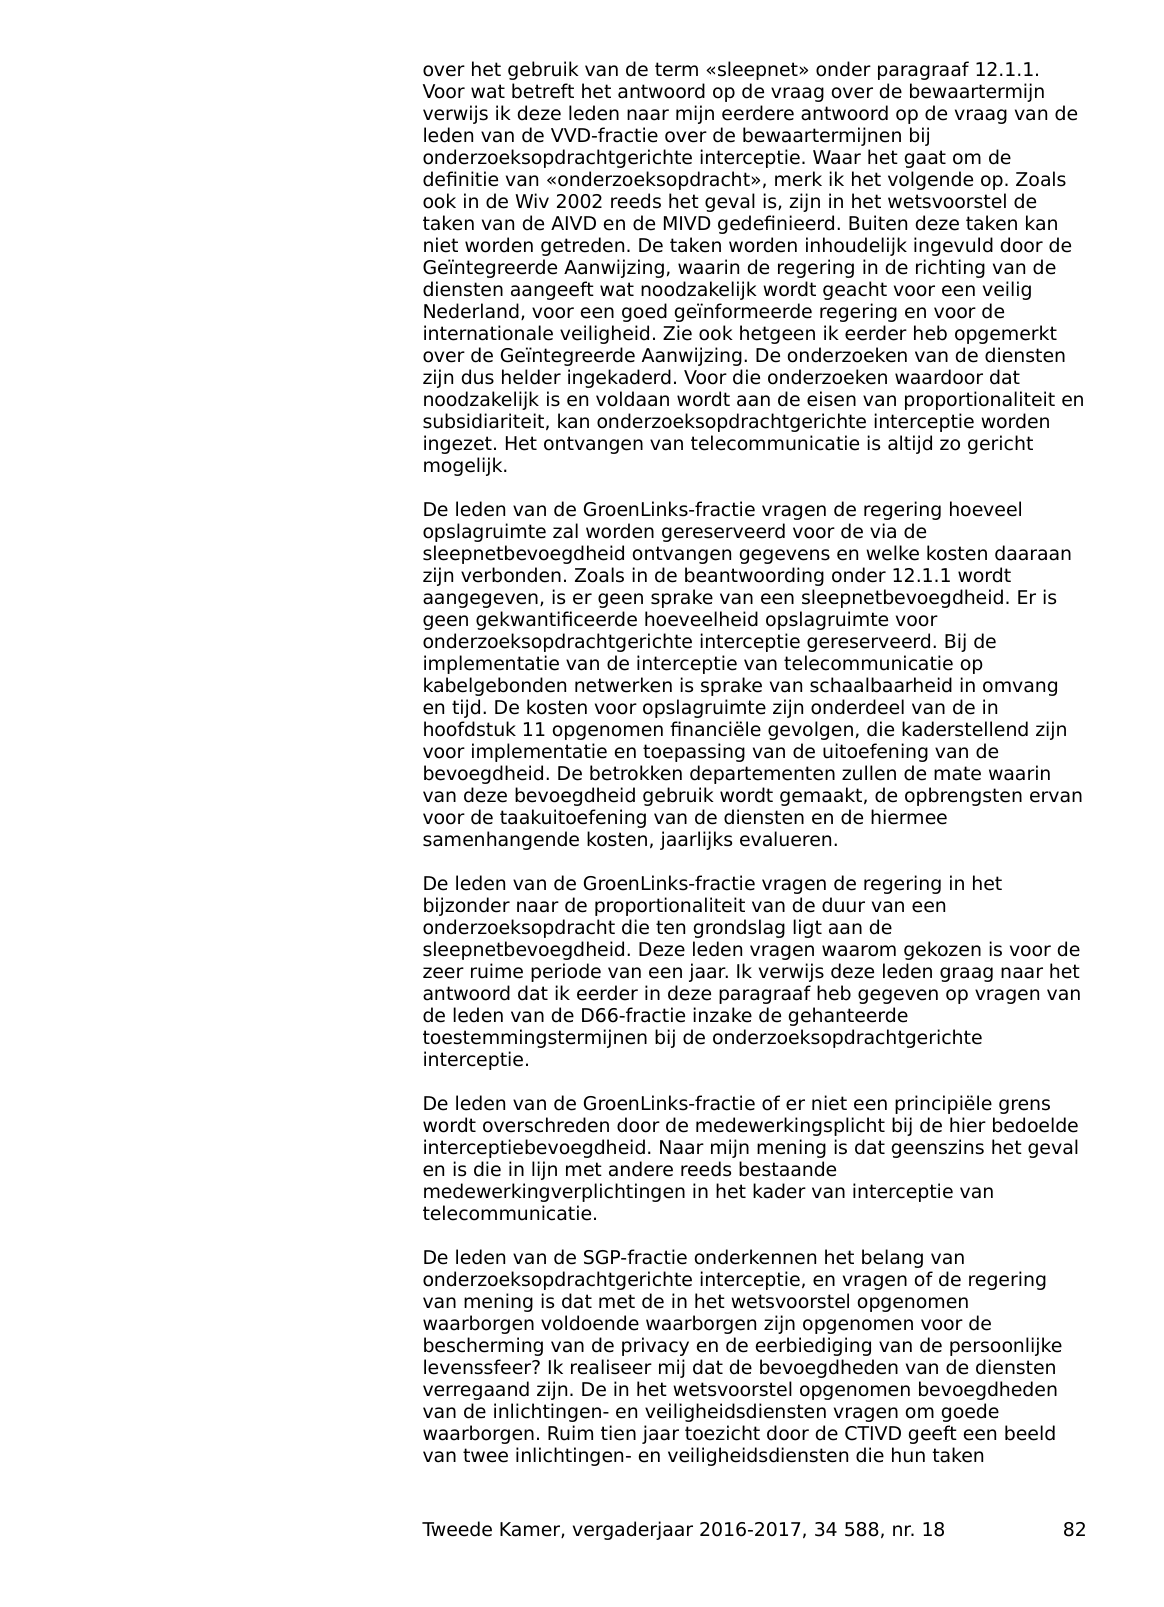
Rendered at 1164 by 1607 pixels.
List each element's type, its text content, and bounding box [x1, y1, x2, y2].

text De leden van de SGP-fractie onderkennen het belang van onderzoeksopdrachtgerichte interceptie, en vragen of de regering van mening is dat met de in het wetsvoorstel opgenomen waarborgen voldoende waarborgen zijn opgenomen voor de bescherming van de privacy en de eerbiediging van de persoonlijke levenssfeer? Ik realiseer mij dat de bevoegdheden van de diensten verregaand zijn. De in het wetsvoorstel opgenomen bevoegdheden van de inlichtingen- en veiligheidsdiensten vragen om goede waarborgen. Ruim tien jaar toezicht door de CTIVD geeft een beeld van twee inlichtingen- en veiligheidsdiensten die hun taken [422, 1247, 1087, 1467]
text over het gebruik van de term «sleepnet» onder paragraaf 12.1.1. Voor wat betreft het antwoord op de vraag over de bewaartermijn verwijs ik deze leden naar mijn eerdere antwoord op de vraag van de leden van de VVD-fractie over de bewaartermijnen bij onderzoeksopdrachtgerichte interceptie. Waar het gaat om de definitie van «onderzoeksopdracht», merk ik het volgende op. Zoals ook in de Wiv 2002 reeds het geval is, zijn in het wetsvoorstel de taken van de AIVD en de MIVD gedefinieerd. Buiten deze taken kan niet worden getreden. De taken worden inhoudelijk ingevuld door de Geïntegreerde Aanwijzing, waarin de regering in de richting van de diensten aangeeft wat noodzakelijk wordt geacht voor een veilig Nederland, voor een goed geïnformeerde regering en voor de internationale veiligheid. Zie ook hetgeen ik eerder heb opgemerkt over de Geïntegreerde Aanwijzing. De onderzoeken van de diensten zijn dus helder ingekaderd. Voor die onderzoeken waardoor dat noodzakelijk is en voldaan wordt aan de eisen van proportionaliteit en subsidiariteit, kan onderzoeksopdrachtgerichte interceptie worden ingezet. Het ontvangen van telecommunicatie is altijd zo gericht mogelijk. [422, 59, 1087, 477]
text De leden van de GroenLinks-fractie vragen de regering in het bijzonder naar de proportionaliteit van de duur van een onderzoeksopdracht die ten grondslag ligt aan de sleepnetbevoegdheid. Deze leden vragen waarom gekozen is voor de zeer ruime periode van een jaar. Ik verwijs deze leden graag naar het antwoord dat ik eerder in deze paragraaf heb gegeven op vragen van de leden van de D66-fractie inzake de gehanteerde toestemmingstermijnen bij de onderzoeksopdrachtgerichte interceptie. [422, 873, 1087, 1071]
text De leden van de GroenLinks-fractie vragen de regering hoeveel opslagruimte zal worden gereserveerd voor de via de sleepnetbevoegdheid ontvangen gegevens en welke kosten daaraan zijn verbonden. Zoals in de beantwoording onder 12.1.1 wordt aangegeven, is er geen sprake van een sleepnetbevoegdheid. Er is geen gekwantificeerde hoeveelheid opslagruimte voor onderzoeksopdrachtgerichte interceptie gereserveerd. Bij de implementatie van de interceptie van telecommunicatie op kabelgebonden netwerken is sprake van schaalbaarheid in omvang en tijd. De kosten voor opslagruimte zijn onderdeel van de in hoofdstuk 11 opgenomen financiële gevolgen, die kaderstellend zijn voor implementatie en toepassing van de uitoefening van de bevoegdheid. De betrokken departementen zullen de mate waarin van deze bevoegdheid gebruik wordt gemaakt, de opbrengsten ervan voor de taakuitoefening van de diensten en de hiermee samenhangende kosten, jaarlijks evalueren. [422, 499, 1087, 851]
text De leden van de GroenLinks-fractie of er niet een principiële grens wordt overschreden door de medewerkingsplicht bij de hier bedoelde interceptiebevoegdheid. Naar mijn mening is dat geenszins het geval en is die in lijn met andere reeds bestaande medewerkingverplichtingen in het kader van interceptie van telecommunicatie. [422, 1093, 1087, 1224]
